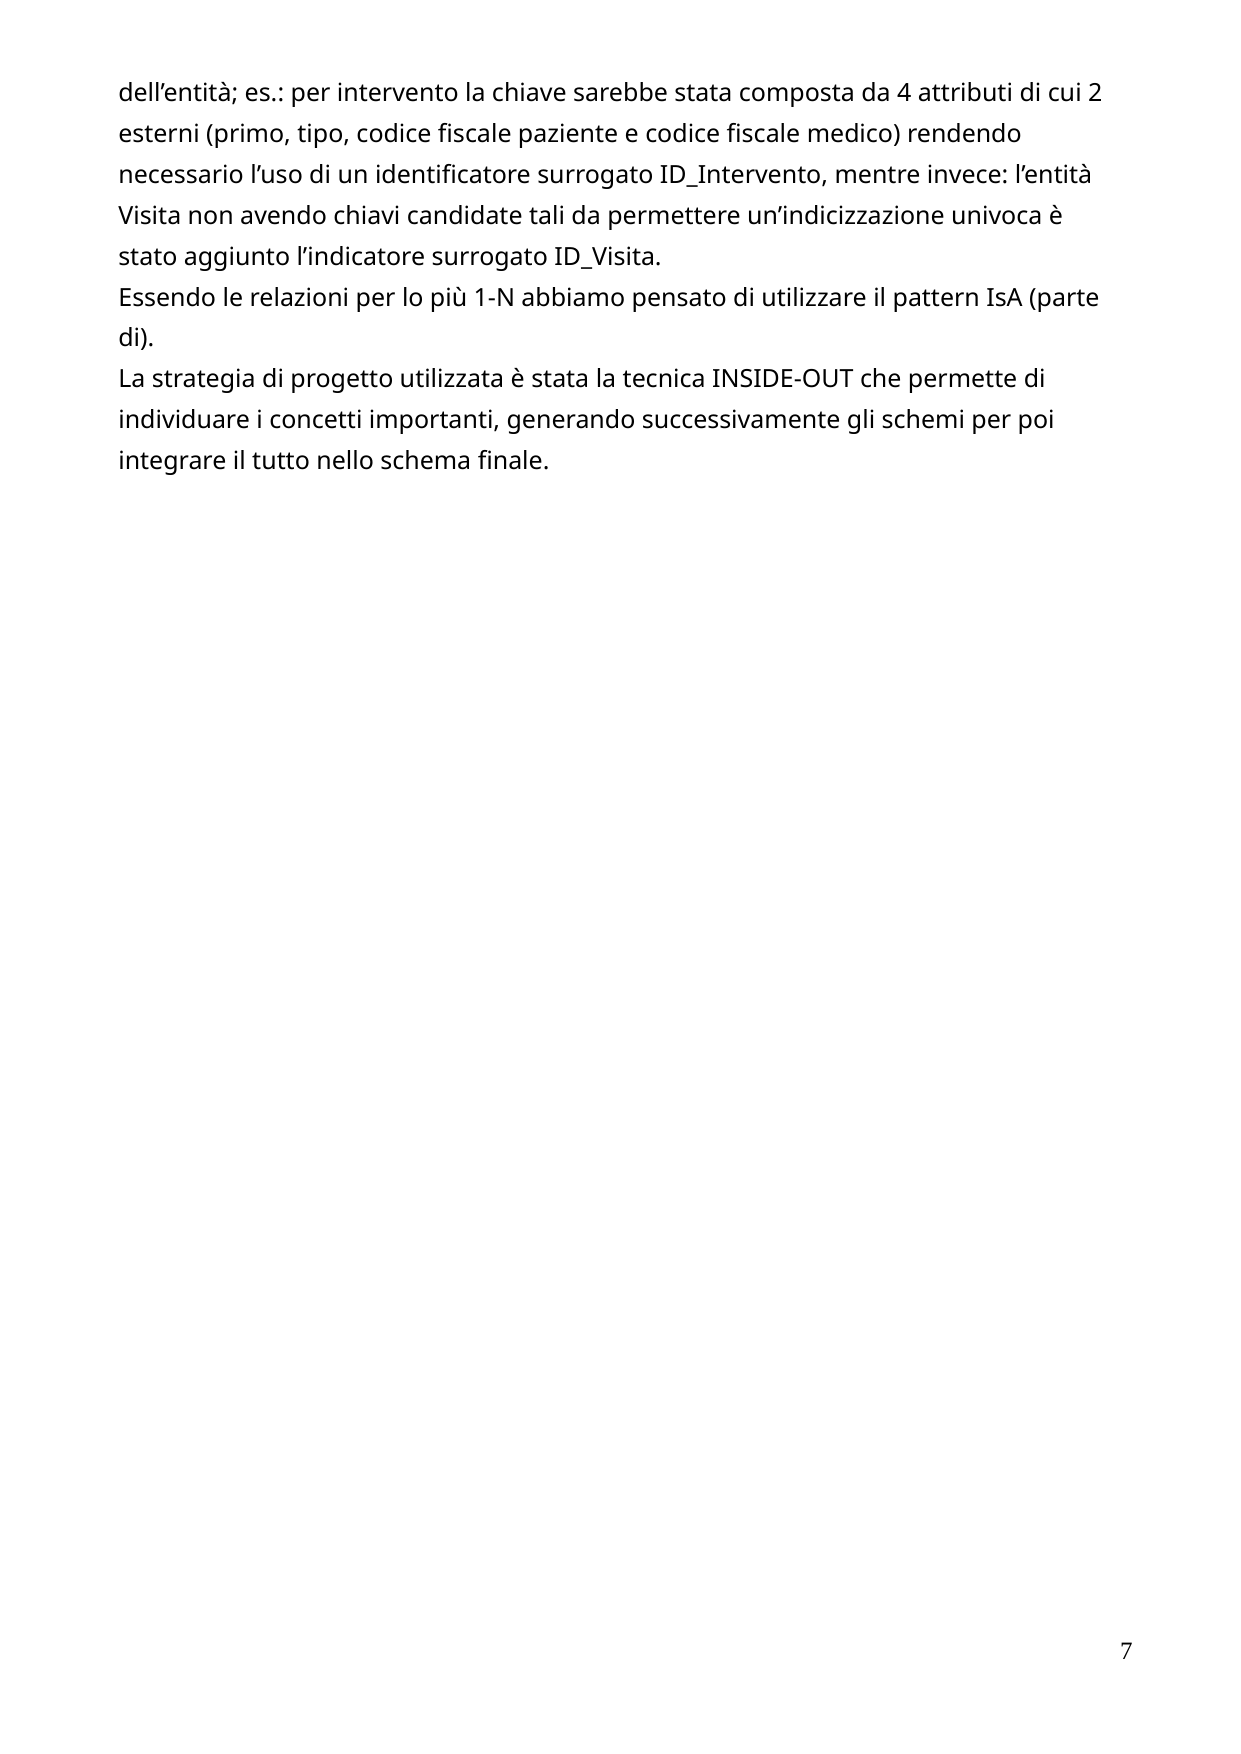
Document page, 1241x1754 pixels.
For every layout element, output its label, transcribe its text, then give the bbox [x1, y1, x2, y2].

text dell’entità; es.: per intervento la chiave sarebbe stata composta da 4 attributi di cui 2 esterni (primo, tipo, codice fiscale paziente e codice fiscale medico) rendendo necessario l’uso di un identificatore surrogato ID_Intervento, mentre invece: l’entità Visita non avendo chiavi candidate tali da permettere un’indicizzazione univoca è stato aggiunto l’indicatore surrogato ID_Visita. Essendo le relazioni per lo più 1-N abbiamo pensato di utilizzare il pattern IsA (parte di). La strategia di progetto utilizzata è stata la tecnica INSIDE-OUT che permette di individuare i concetti importanti, generando successivamente gli schemi per poi integrare il tutto nello schema finale. [118, 75, 1122, 477]
